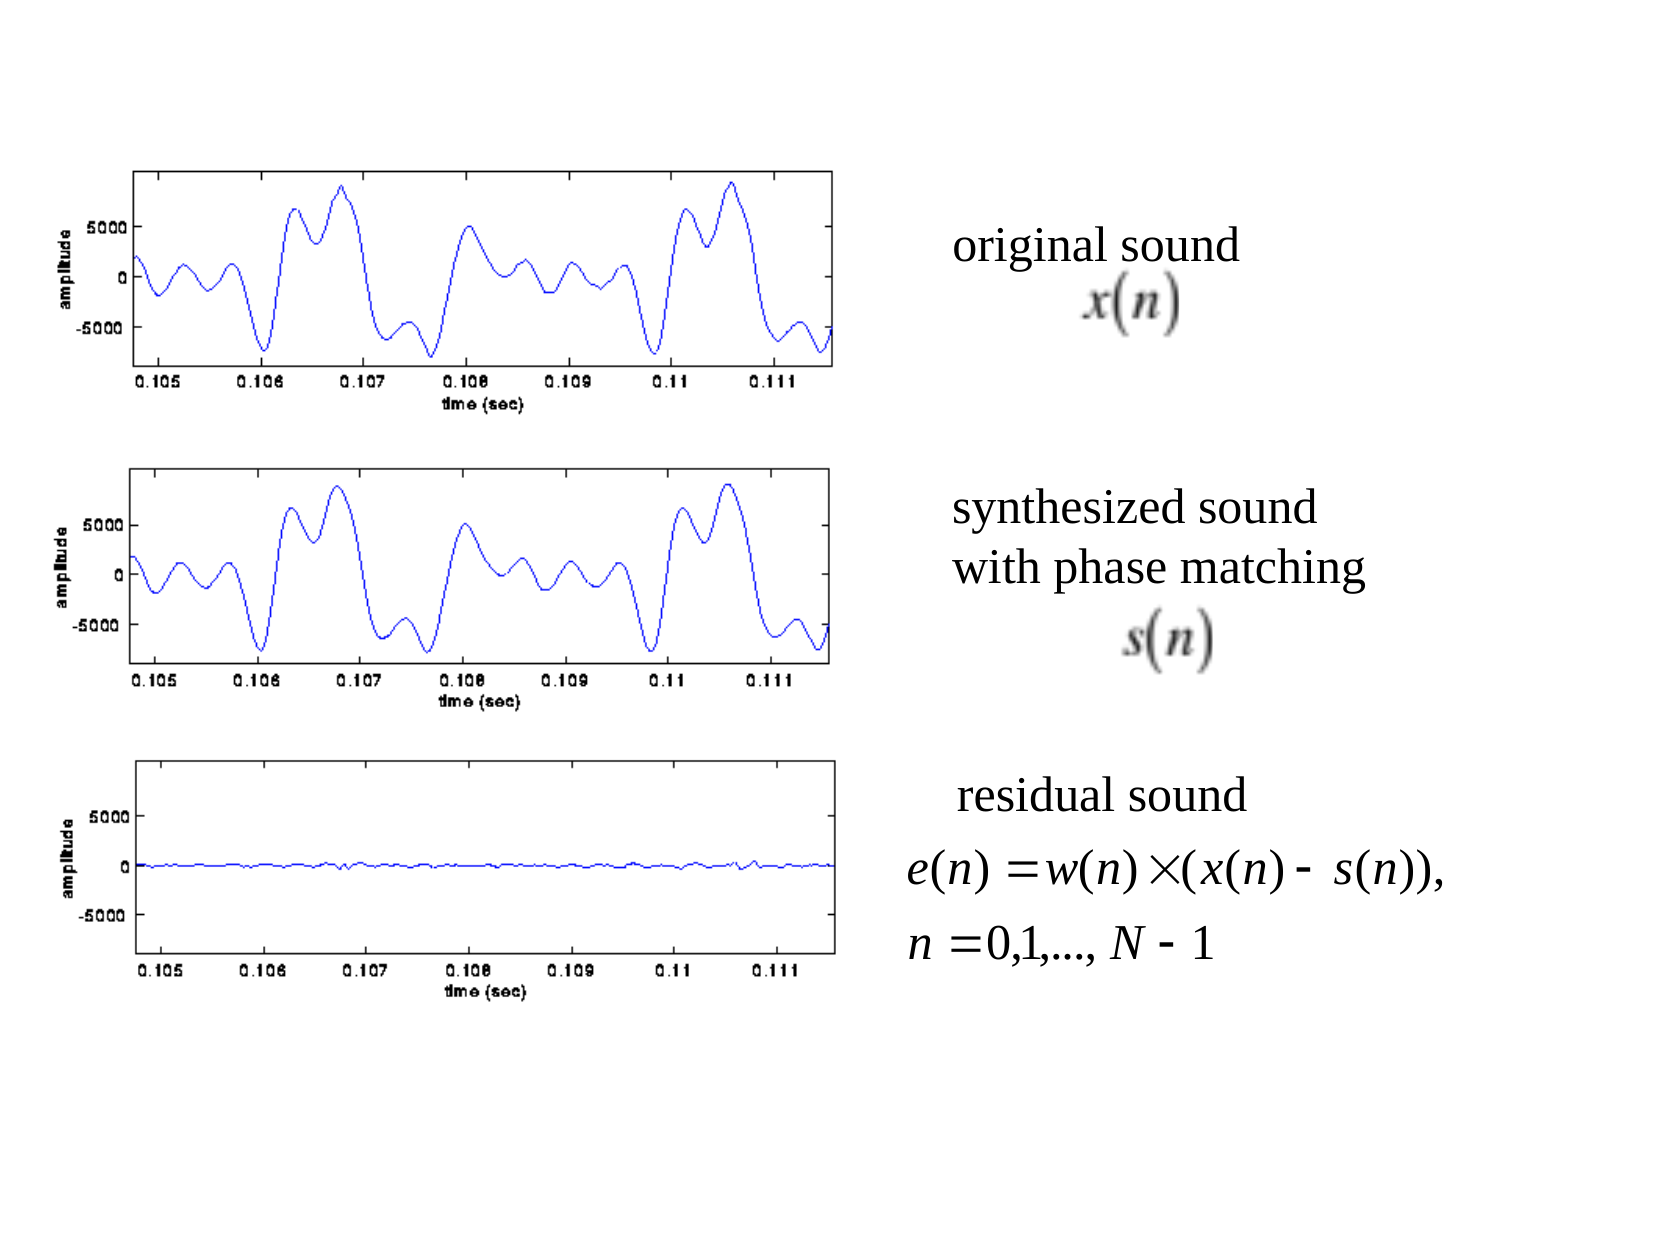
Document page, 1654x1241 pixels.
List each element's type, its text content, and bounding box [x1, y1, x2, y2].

picture [50, 149, 844, 416]
text_box synthesized sound with phase matching [937, 462, 1382, 602]
picture [900, 837, 1453, 980]
text_box residual sound [942, 750, 1263, 829]
picture [51, 737, 850, 1008]
picture [1074, 262, 1180, 338]
text_box original sound [937, 200, 1256, 279]
picture [37, 437, 880, 718]
picture [1116, 600, 1213, 676]
